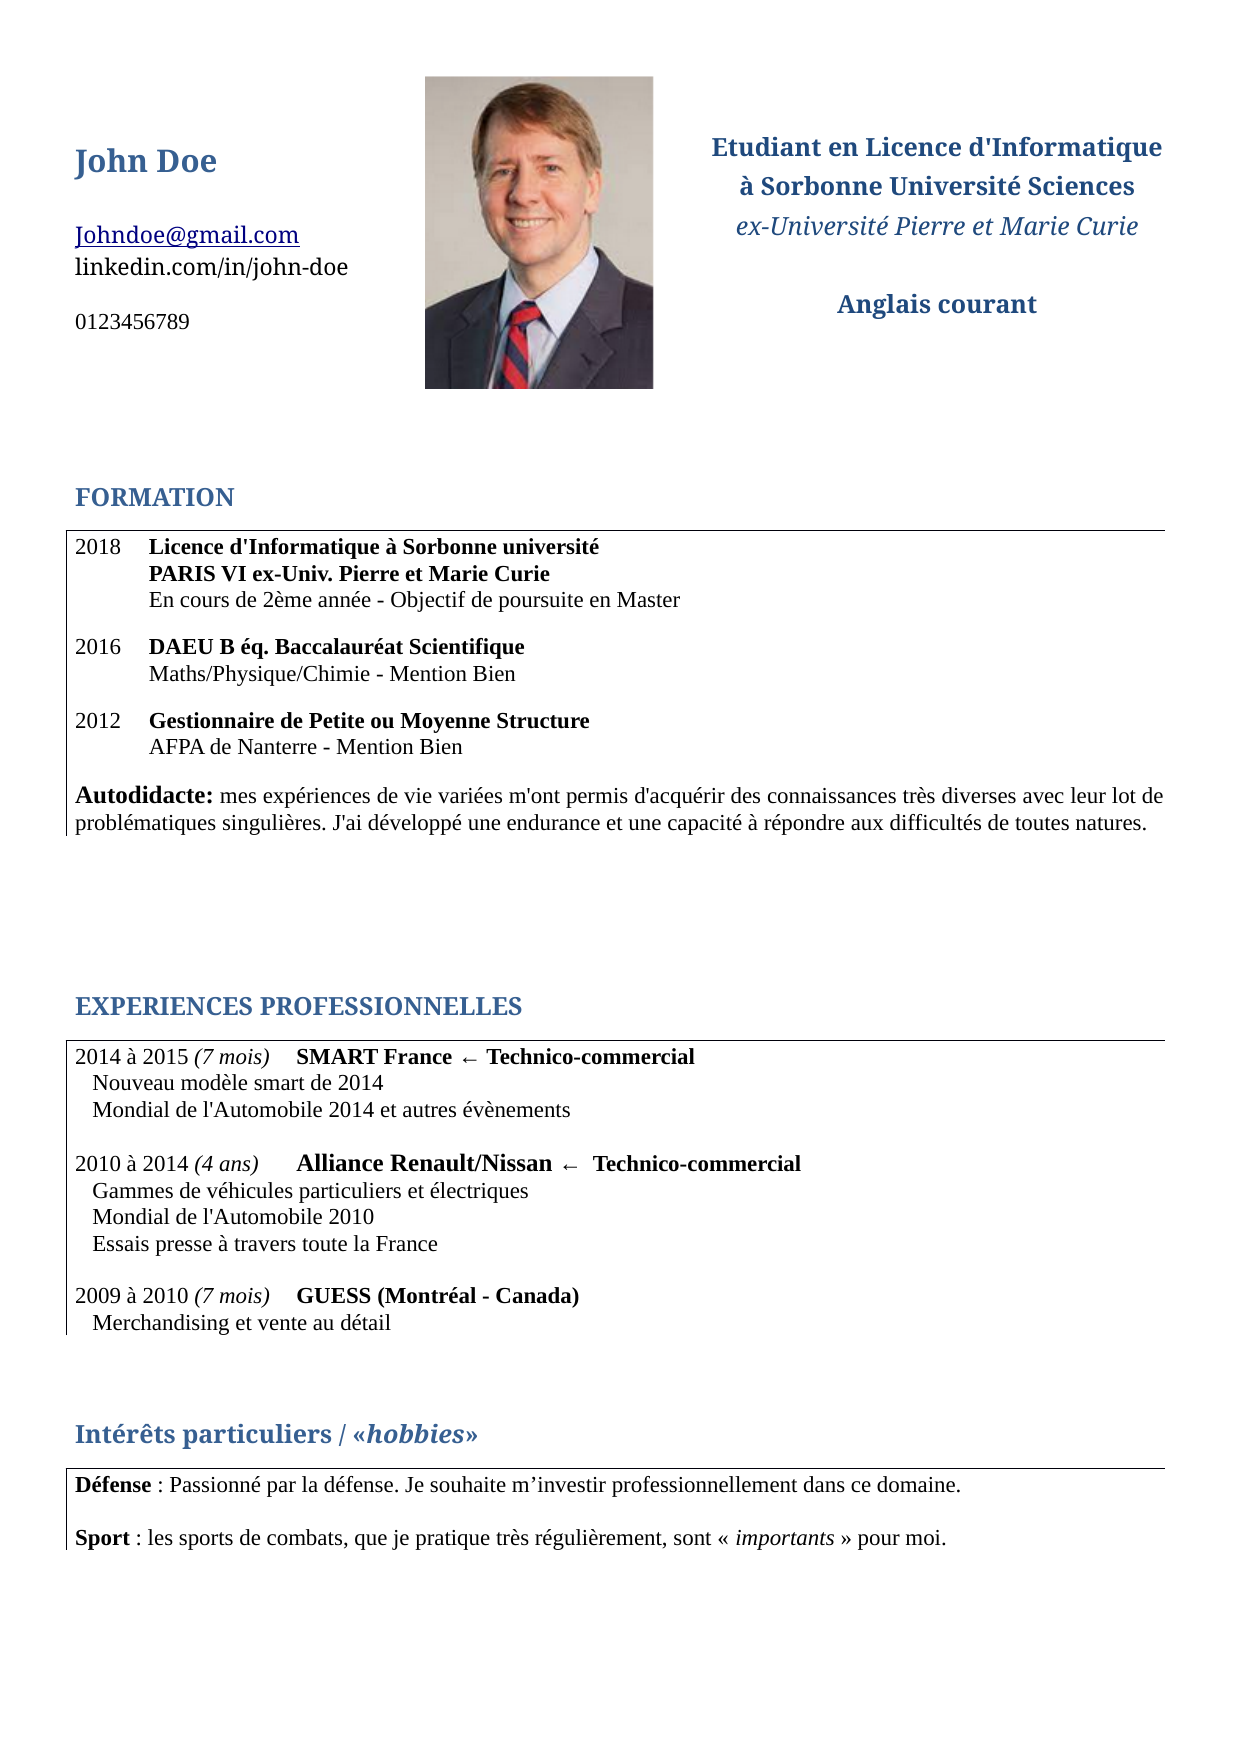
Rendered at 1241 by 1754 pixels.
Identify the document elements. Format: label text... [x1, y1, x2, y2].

text Gammes de véhicules particuliers et électriques [75, 1177, 1165, 1203]
text 2010 à 2014 (4 ans) Alliance Renault/Nissan ← Technico-commercial [75, 1148, 1165, 1177]
text Essais presse à travers toute la France [75, 1230, 1165, 1256]
text 0123456789 [75, 308, 425, 334]
text AFPA de Nanterre - Mention Bien [75, 733, 1165, 759]
text Merchandising et vente au détail [75, 1309, 1165, 1335]
text EXPERIENCES PROFESSIONNELLES [75, 989, 1165, 1023]
text Johndoe@gmail.com [75, 219, 425, 250]
text 2014 à 2015 (7 mois) SMART France ← Technico-commercial [67, 1041, 1165, 1069]
text Nouveau modèle smart de 2014 [75, 1069, 1165, 1096]
text Mondial de l'Automobile 2014 et autres évènements [75, 1096, 1165, 1122]
text Maths/Physique/Chimie - Mention Bien [75, 660, 1165, 686]
text 2012 Gestionnaire de Petite ou Moyenne Structure [67, 704, 1165, 733]
text PARIS VI ex-Univ. Pierre et Marie Curie [75, 560, 1165, 586]
text [655, 250, 686, 282]
text [655, 219, 686, 250]
text FORMATION [75, 479, 1165, 513]
text Autodidacte: mes expériences de vie variées m'ont permis d'acquérir des connaissances très diverses avec leur lot de problématiques singulières. J'ai développé une endurance et une capacité à répondre aux difficultés de toutes natures. [67, 777, 1165, 836]
text Sport : les sports de combats, que je pratique très régulièrement, sont « importants » pour moi. [75, 1523, 1165, 1550]
text Défense : Passionné par la défense. Je souhaite m’investir professionnellement dans ce domaine. [67, 1469, 1165, 1497]
table_header Etudiant en Licence d'Informatique à Sorbonne Université Sciences ex-Université Pierre et Marie Curie Anglais courant [686, 91, 1188, 360]
text Intérêts particuliers / «hobbies» [75, 1417, 1165, 1451]
text linkedin.com/in/john-doe [75, 250, 425, 282]
text 2009 à 2010 (7 mois) GUESS (Montréal - Canada) [75, 1282, 1165, 1309]
text [655, 308, 686, 334]
picture [425, 72, 655, 389]
text [655, 139, 686, 182]
text Mondial de l'Automobile 2010 [75, 1203, 1165, 1230]
text 2018 Licence d'Informatique à Sorbonne université [67, 531, 1165, 560]
text 2016 DAEU B éq. Baccalauréat Scientifique [67, 630, 1165, 660]
text En cours de 2ème année - Objectif de poursuite en Master [75, 586, 1165, 612]
text John Doe [75, 139, 425, 182]
